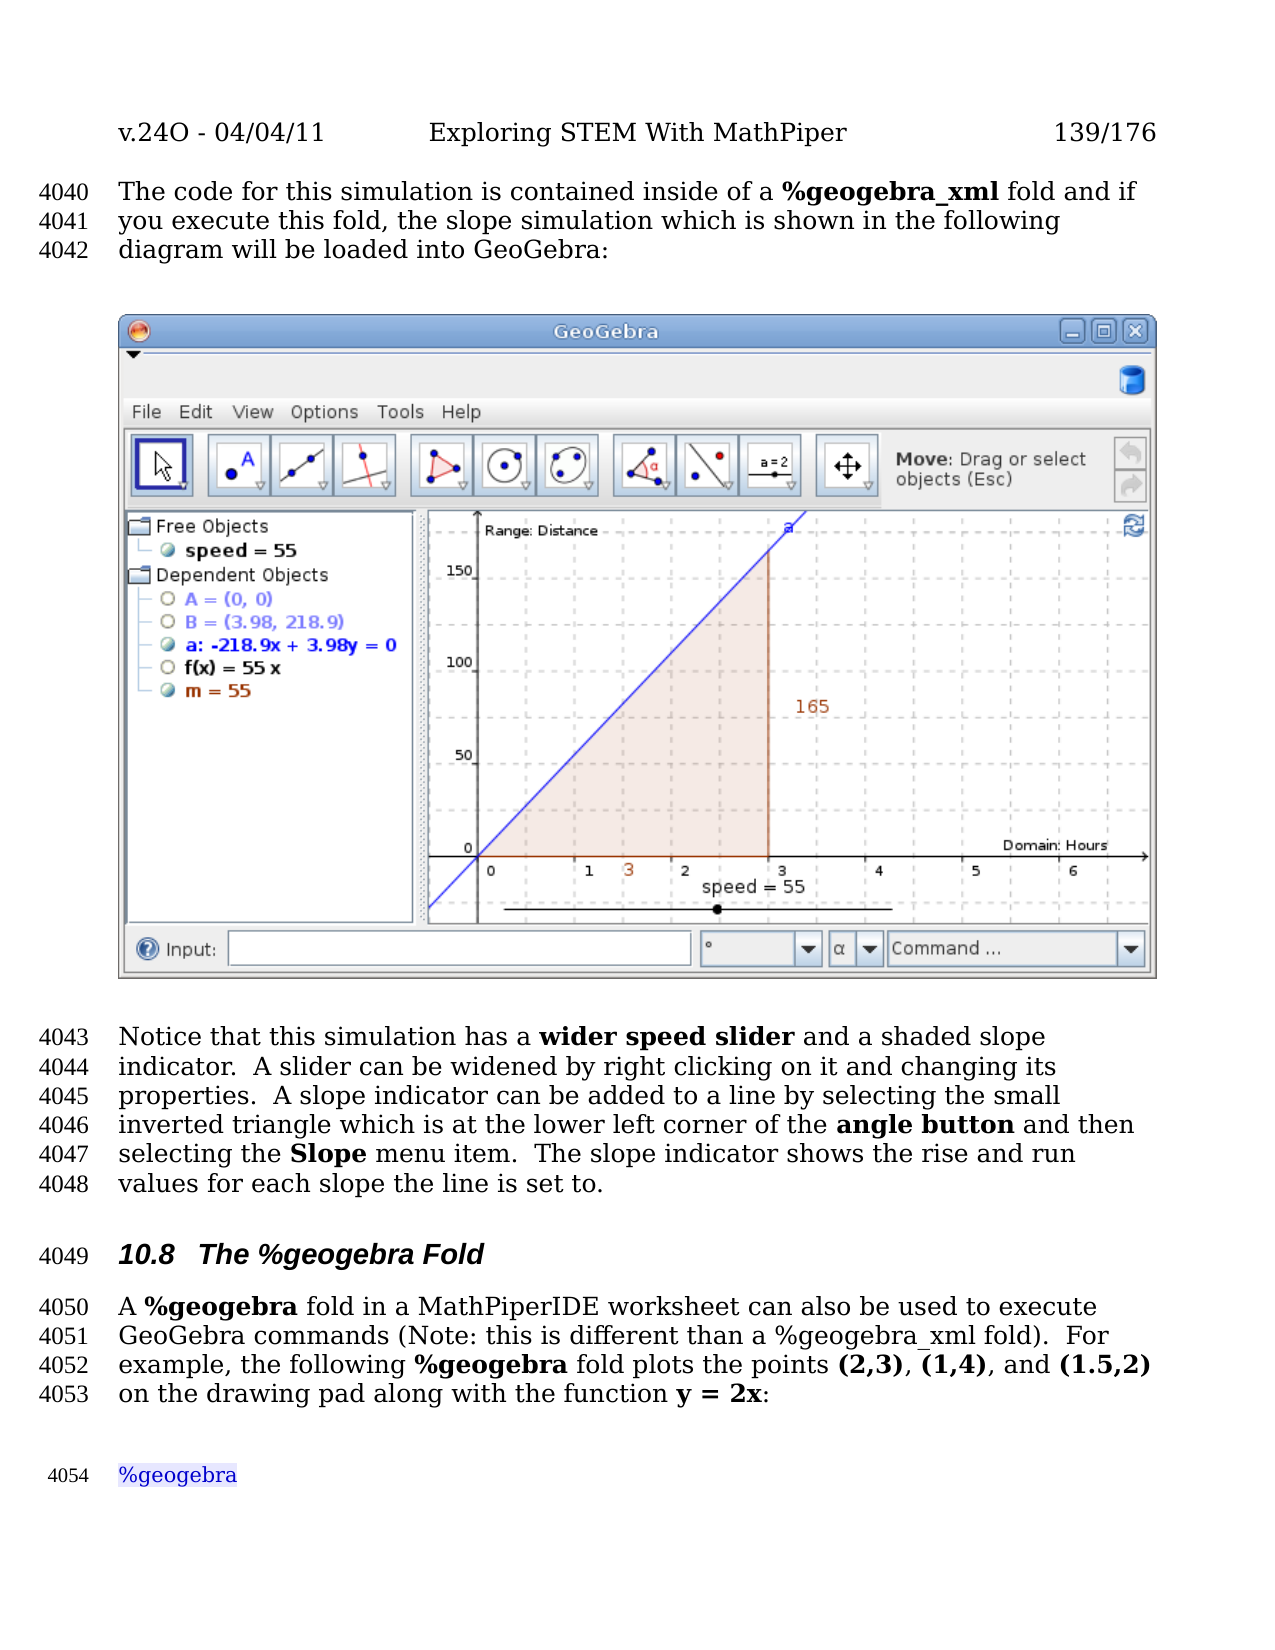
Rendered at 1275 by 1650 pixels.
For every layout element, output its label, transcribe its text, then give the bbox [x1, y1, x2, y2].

text Notice that this simulation has a wider speed slider and a shaded slope indicator. A slider can be widened by right clicking on it and changing its properties. A slope indicator can be added to a line by selecting the small inverted triangle which is at the lower left corner of the angle button and then selecting the Slope menu item. The slope indicator shows the rise and run values for each slope the line is set to. [118, 1022, 1157, 1198]
text A %geogebra fold in a MathPiperIDE worksheet can also be used to execute GeoGebra commands (Note: this is different than a %geogebra_xml fold). For example, the following %geogebra fold plots the points (2,3), (1,4), and (1.5,2) on the drawing pad along with the function y = 2x: [118, 1291, 1157, 1409]
subtitle The %geogebra Fold [118, 1237, 1157, 1271]
text The code for this simulation is contained inside of a %geogebra_xml fold and if you execute this fold, the slope simulation which is shown in the following diagram will be loaded into GeoGebra: [118, 177, 1157, 264]
text %geogebra [118, 1463, 1157, 1487]
picture [118, 314, 1157, 979]
